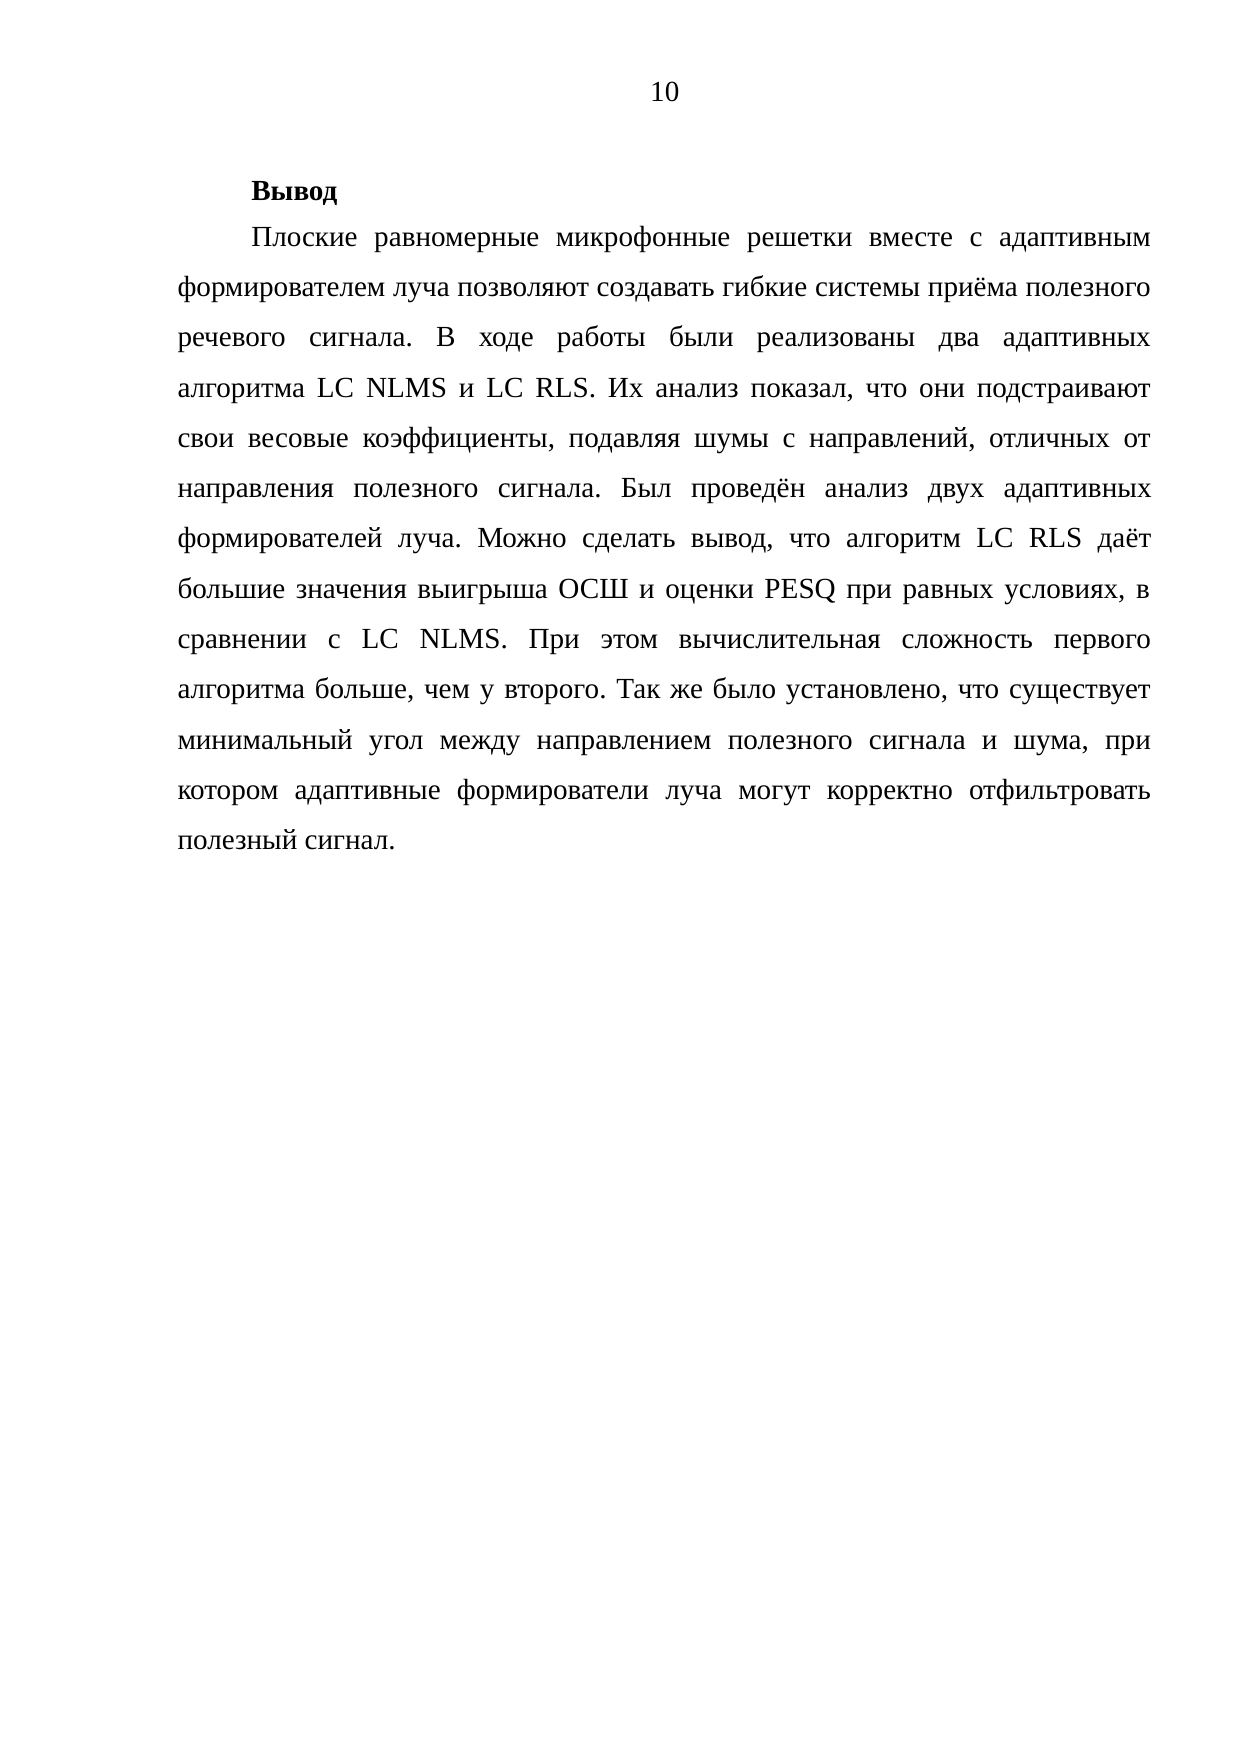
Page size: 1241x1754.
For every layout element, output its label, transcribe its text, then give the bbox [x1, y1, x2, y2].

text Плоские равномерные микрофонные решетки вместе с адаптивным формирователем луча позволяют создавать гибкие системы приёма полезного речевого сигнала. В ходе работы были реализованы два адаптивных алгоритма LC NLMS и LC RLS. Их анализ показал, что они подстраивают свои весовые коэффициенты, подавляя шумы с направлений, отличных от направления полезного сигнала. Был проведён анализ двух адаптивных формирователей луча. Можно сделать вывод, что алгоритм LC RLS даёт большие значения выигрыша ОСШ и оценки PESQ при равных условиях, в сравнении с LC NLMS. При этом вычислительная сложность первого алгоритма больше, чем у второго. Так же было установлено, что существует минимальный угол между направлением полезного сигнала и шума, при котором адаптивные формирователи луча могут корректно отфильтровать полезный сигнал. [177, 219, 1152, 856]
subtitle Вывод [177, 173, 1152, 206]
